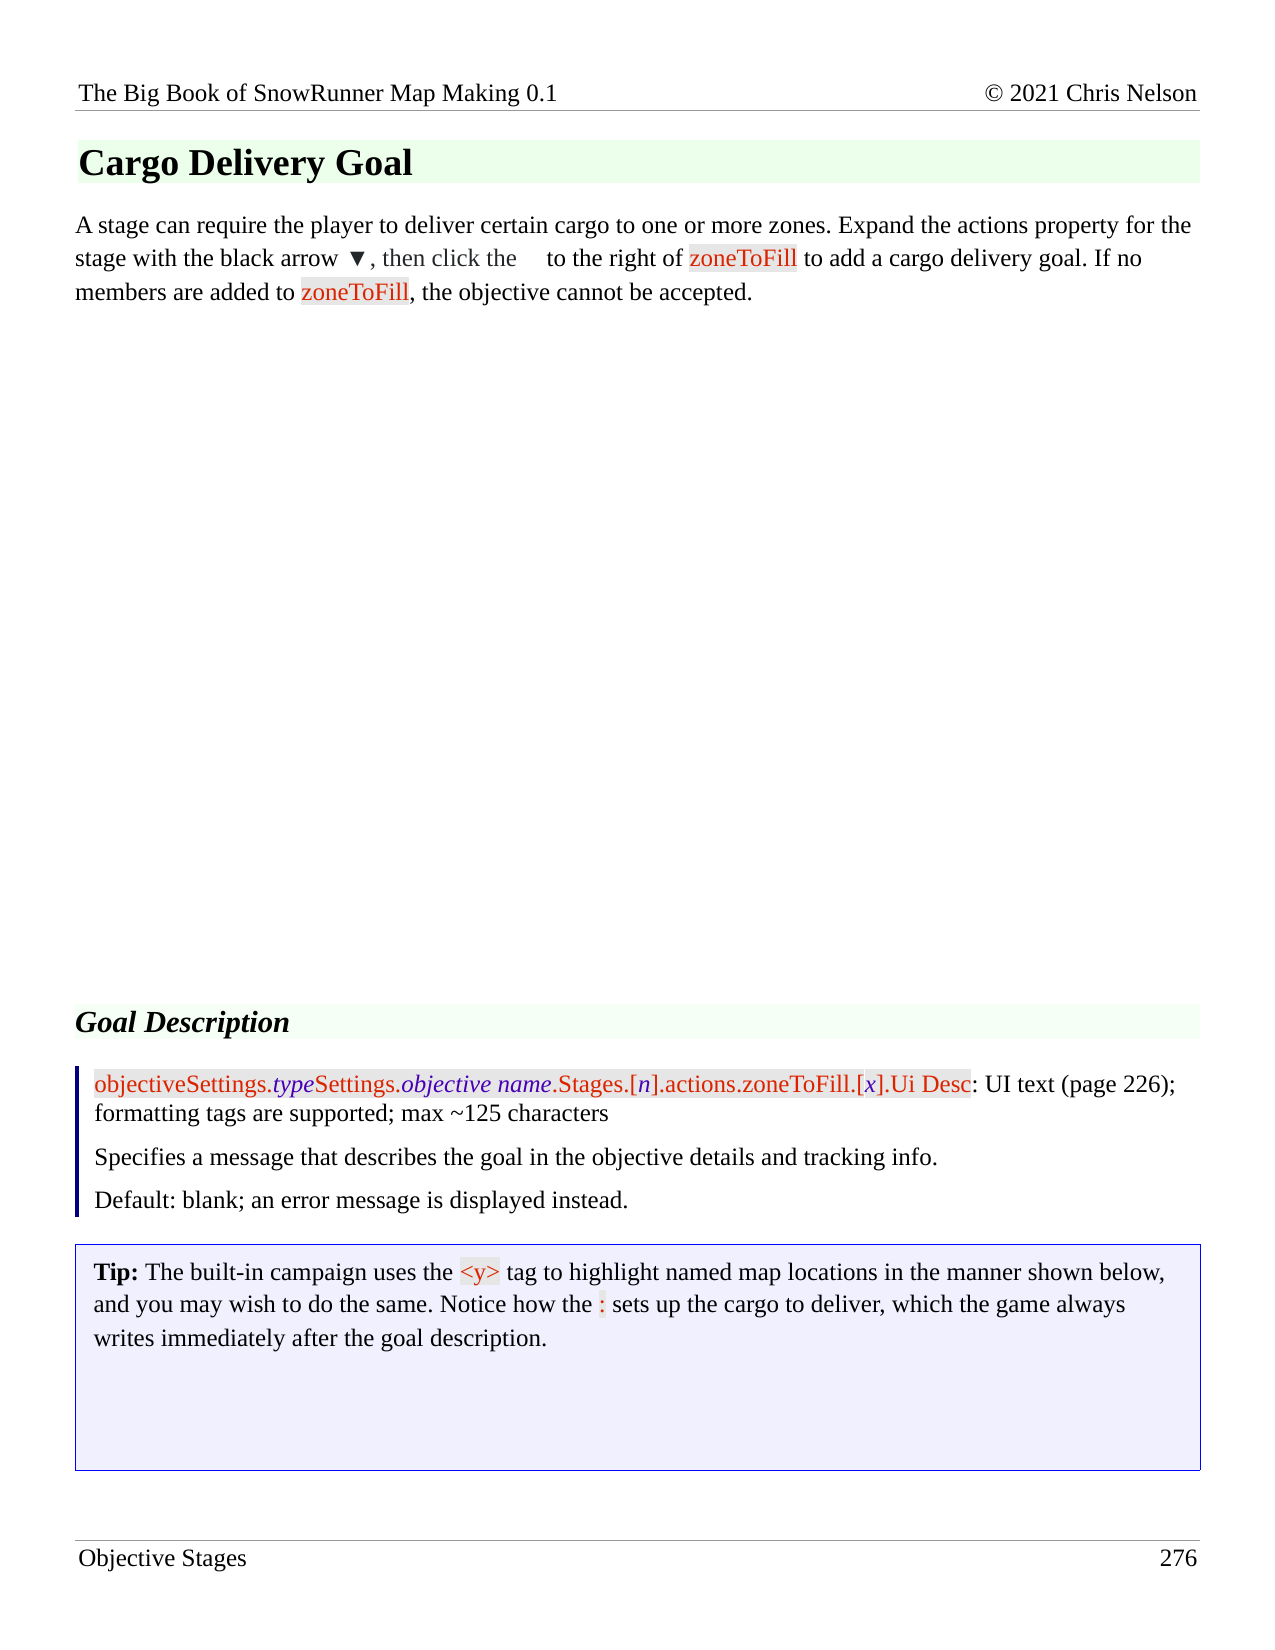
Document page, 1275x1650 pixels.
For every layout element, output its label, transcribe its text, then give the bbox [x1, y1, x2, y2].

list The built-in campaign uses the <y> tag to highlight named map locations in the manner shown below, and you may wish to do the same. Notice how the : sets up the cargo to deliver, which the game always writes immediately after the goal description. [76, 1245, 1200, 1351]
subtitle Goal Description [75, 1004, 1200, 1039]
text A stage can require the player to deliver certain cargo to one or more zones. Expand the actions property for the stage with the black arrow ▼, then click the ➕ to the right of zoneToFill to add a cargo delivery goal. If no members are added to zoneToFill, the objective cannot be accepted. [75, 211, 1200, 305]
text objectiveSettings.typeSettings.objective name.Stages.[n].actions.zoneToFill.[x].Ui Desc: UI text (page 226); formatting tags are supported; max ~125 characters [79, 1066, 1200, 1127]
text Default: blank; an error message is displayed instead. [79, 1182, 1200, 1217]
subtitle Cargo Delivery Goal [78, 140, 1200, 183]
text Specifies a message that describes the goal in the objective details and tracking info. [79, 1139, 1200, 1171]
